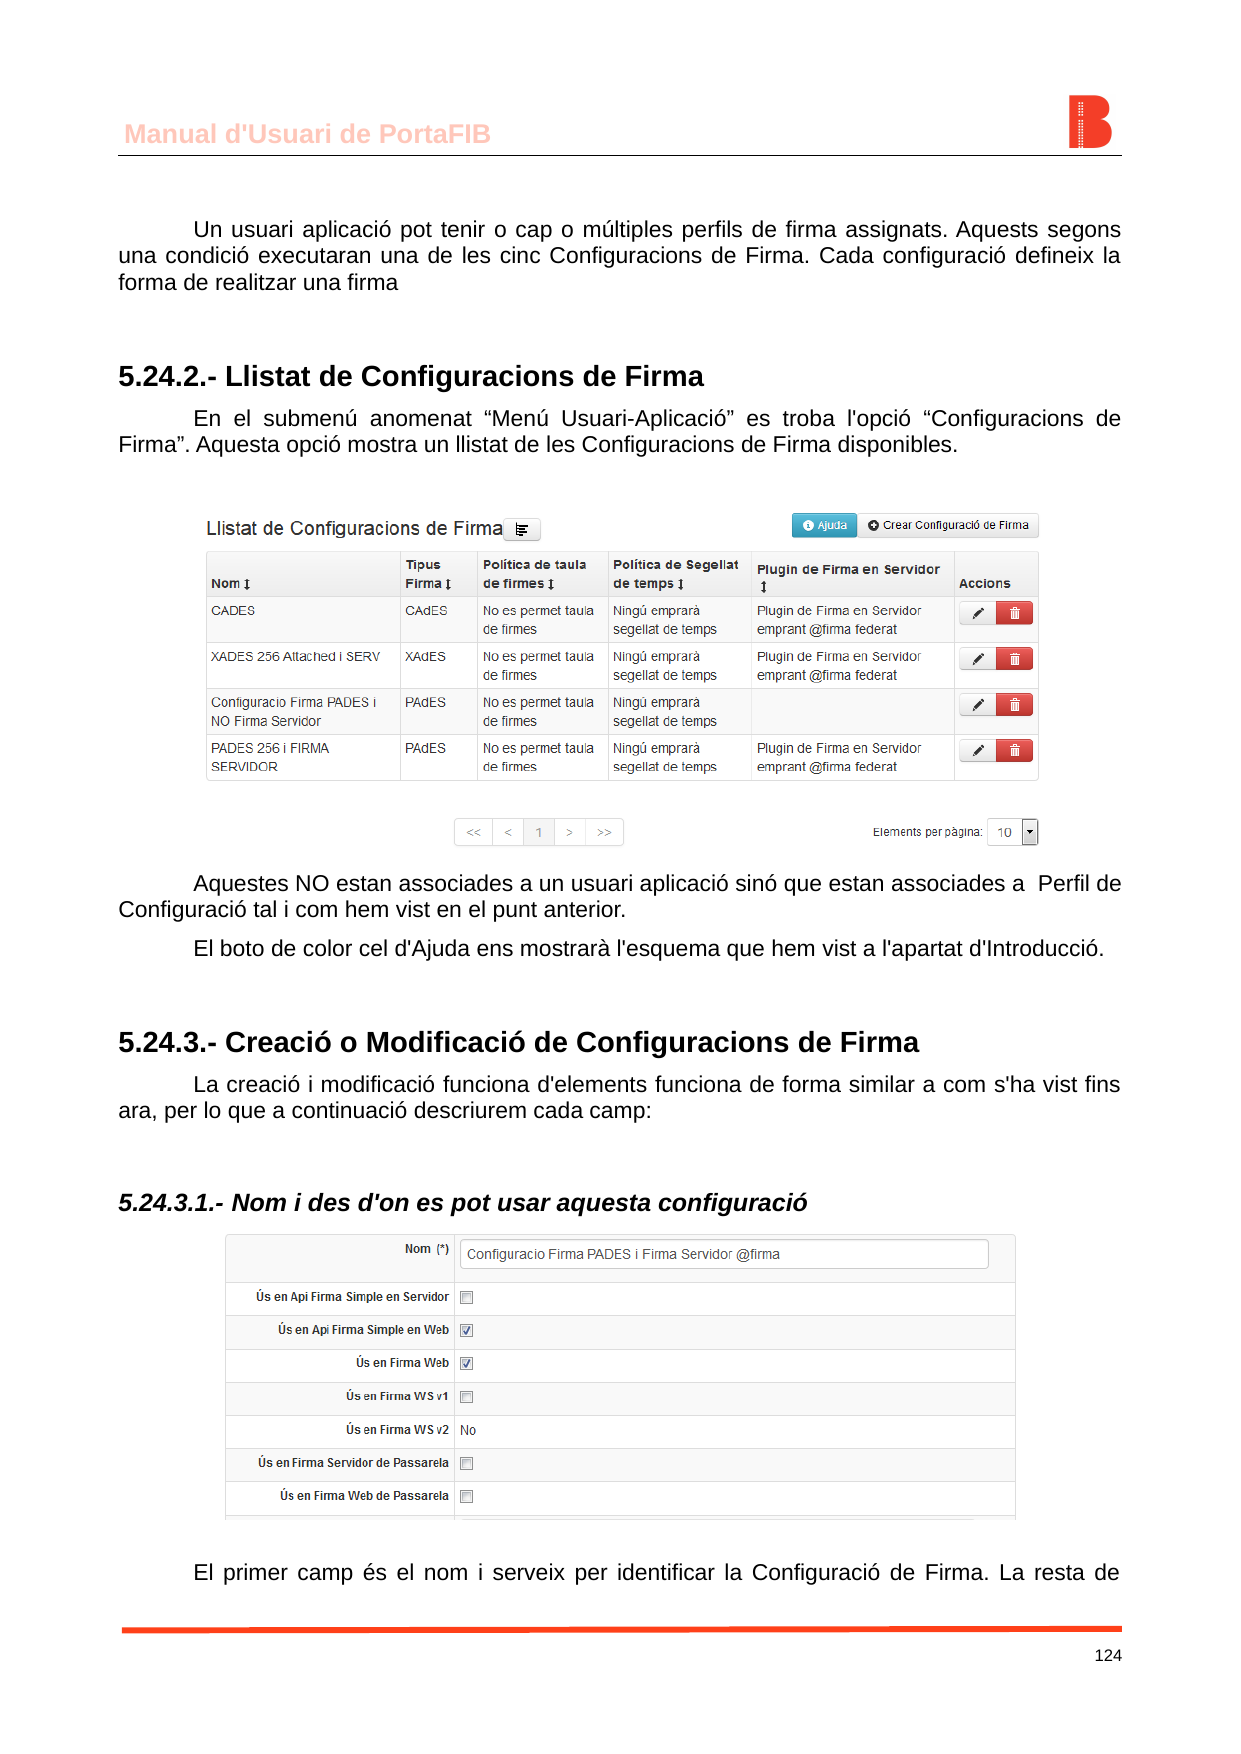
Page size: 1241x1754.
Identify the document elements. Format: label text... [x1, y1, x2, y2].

text Aquestes NO estan associades a un usuari aplicació sinó que estan associades a Perfil de Configuració tal i com hem vist en el punt anterior. [118, 870, 1122, 922]
text El boto de color cel d'Ajuda ens mostrarà l'esquema que hem vist a l'apartat d'Introducció. [118, 935, 1122, 961]
subtitle Creació o Modificació de Configuracions de Firma [118, 1025, 1122, 1059]
subtitle Nom i des d'on es pot usar aquesta configuració [118, 1188, 1122, 1216]
text El primer camp és el nom i serveix per identificar la Configuració de Firma. La resta de [118, 1558, 1122, 1585]
text En el submenú anomenat “Menú Usuari-Aplicació” es troba l'opció “Configuracions de Firma”. Aquesta opció mostra un llistat de les Configuracions de Firma disponibles. [118, 405, 1122, 457]
text Un usuari aplicació pot tenir o cap o múltiples perfils de firma assignats. Aquests segons una condició executaran una de les cinc Configuracions de Firma. Cada configuració defineix la forma de realitzar una firma [118, 216, 1122, 295]
picture [1063, 94, 1117, 150]
subtitle Llistat de Configuracions de Firma [118, 359, 1122, 392]
picture [218, 1228, 1022, 1520]
picture [197, 508, 1043, 858]
text La creació i modificació funciona d'elements funciona de forma similar a com s'ha vist fins ara, per lo que a continuació descriurem cada camp: [118, 1071, 1122, 1124]
